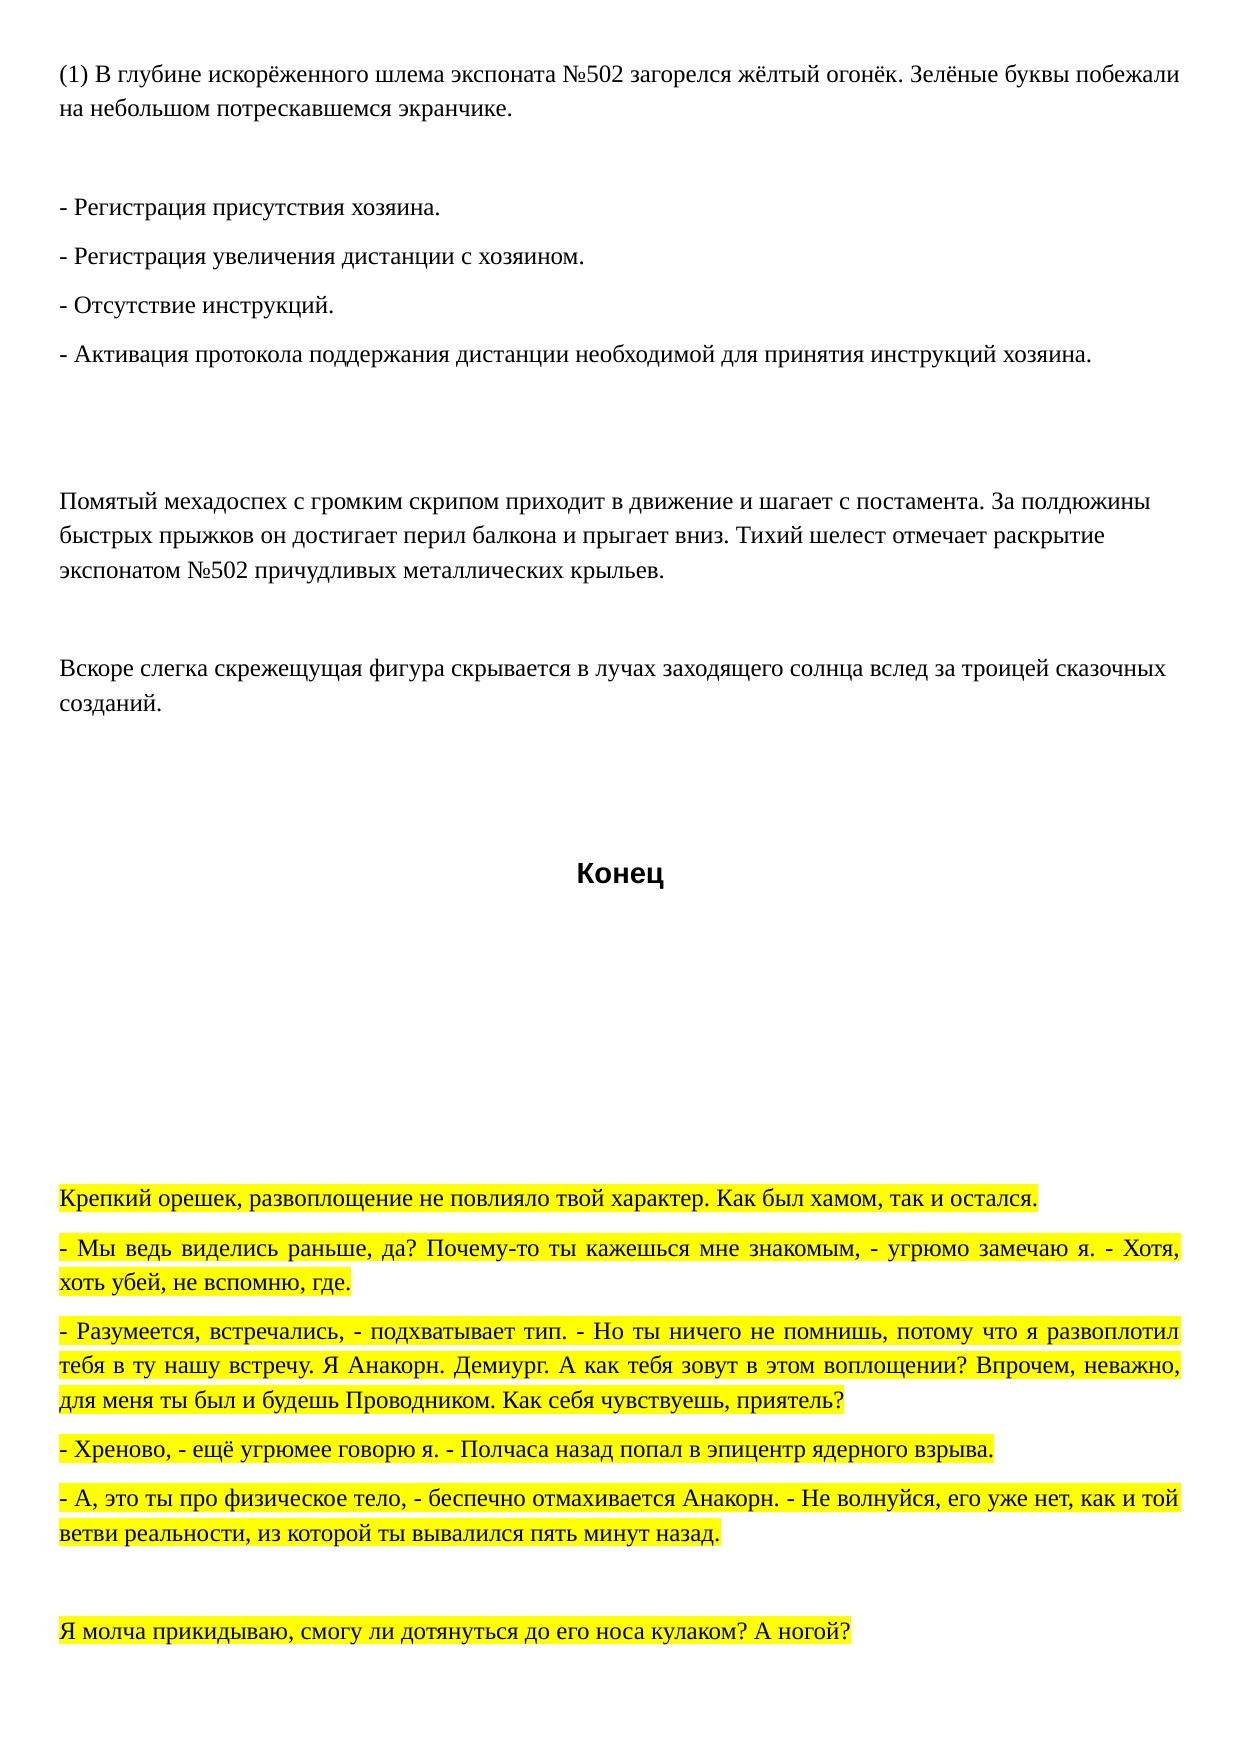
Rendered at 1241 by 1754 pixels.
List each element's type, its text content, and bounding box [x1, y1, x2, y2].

text Крепкий орешек, развоплощение не повлияло твой характер. Как был хамом, так и остался. [59, 1183, 1181, 1212]
text - Регистрация увеличения дистанции с хозяином. [59, 241, 1181, 269]
text - Регистрация присутствия хозяина. [59, 192, 1181, 220]
text Помятый мехадоспех с громким скрипом приходит в движение и шагает с постамента. За полдюжины быстрых прыжков он достигает перил балкона и прыгает вниз. Тихий шелест отмечает раскрытие экспонатом №502 причудливых металлических крыльев. [59, 486, 1181, 584]
subtitle Конец [59, 856, 1181, 889]
text - Хреново, - ещё угрюмее говорю я. - Полчаса назад попал в эпицентр ядерного взрыва. [59, 1434, 1181, 1463]
text - Мы ведь виделись раньше, да? Почему-то ты кажешься мне знакомым, - угрюмо замечаю я. - Хотя, хоть убей, не вспомню, где. [59, 1233, 1181, 1296]
text - А, это ты про физическое тело, - беспечно отмахивается Анакорн. - Не волнуйся, его уже нет, как и той ветви реальности, из которой ты вывалился пять минут назад. [59, 1483, 1181, 1546]
text (1) В глубине искорёженного шлема экспоната №502 загорелся жёлтый огонёк. Зелёные буквы побежали на небольшом потрескавшемся экранчике. [59, 59, 1181, 122]
text Я молча прикидываю, смогу ли дотянуться до его носа кулаком? А ногой? [59, 1616, 1181, 1644]
text - Разумеется, встречались, - подхватывает тип. - Но ты ничего не помнишь, потому что я развоплотил тебя в ту нашу встречу. Я Анакорн. Демиург. А как тебя зовут в этом воплощении? Впрочем, неважно, для меня ты был и будешь Проводником. Как себя чувствуешь, приятель? [59, 1316, 1181, 1414]
text - Активация протокола поддержания дистанции необходимой для принятия инструкций хозяина. [59, 339, 1181, 368]
text Вскоре слегка скрежещущая фигура скрывается в лучах заходящего солнца вслед за троицей сказочных созданий. [59, 653, 1181, 716]
text - Отсутствие инструкций. [59, 290, 1181, 318]
